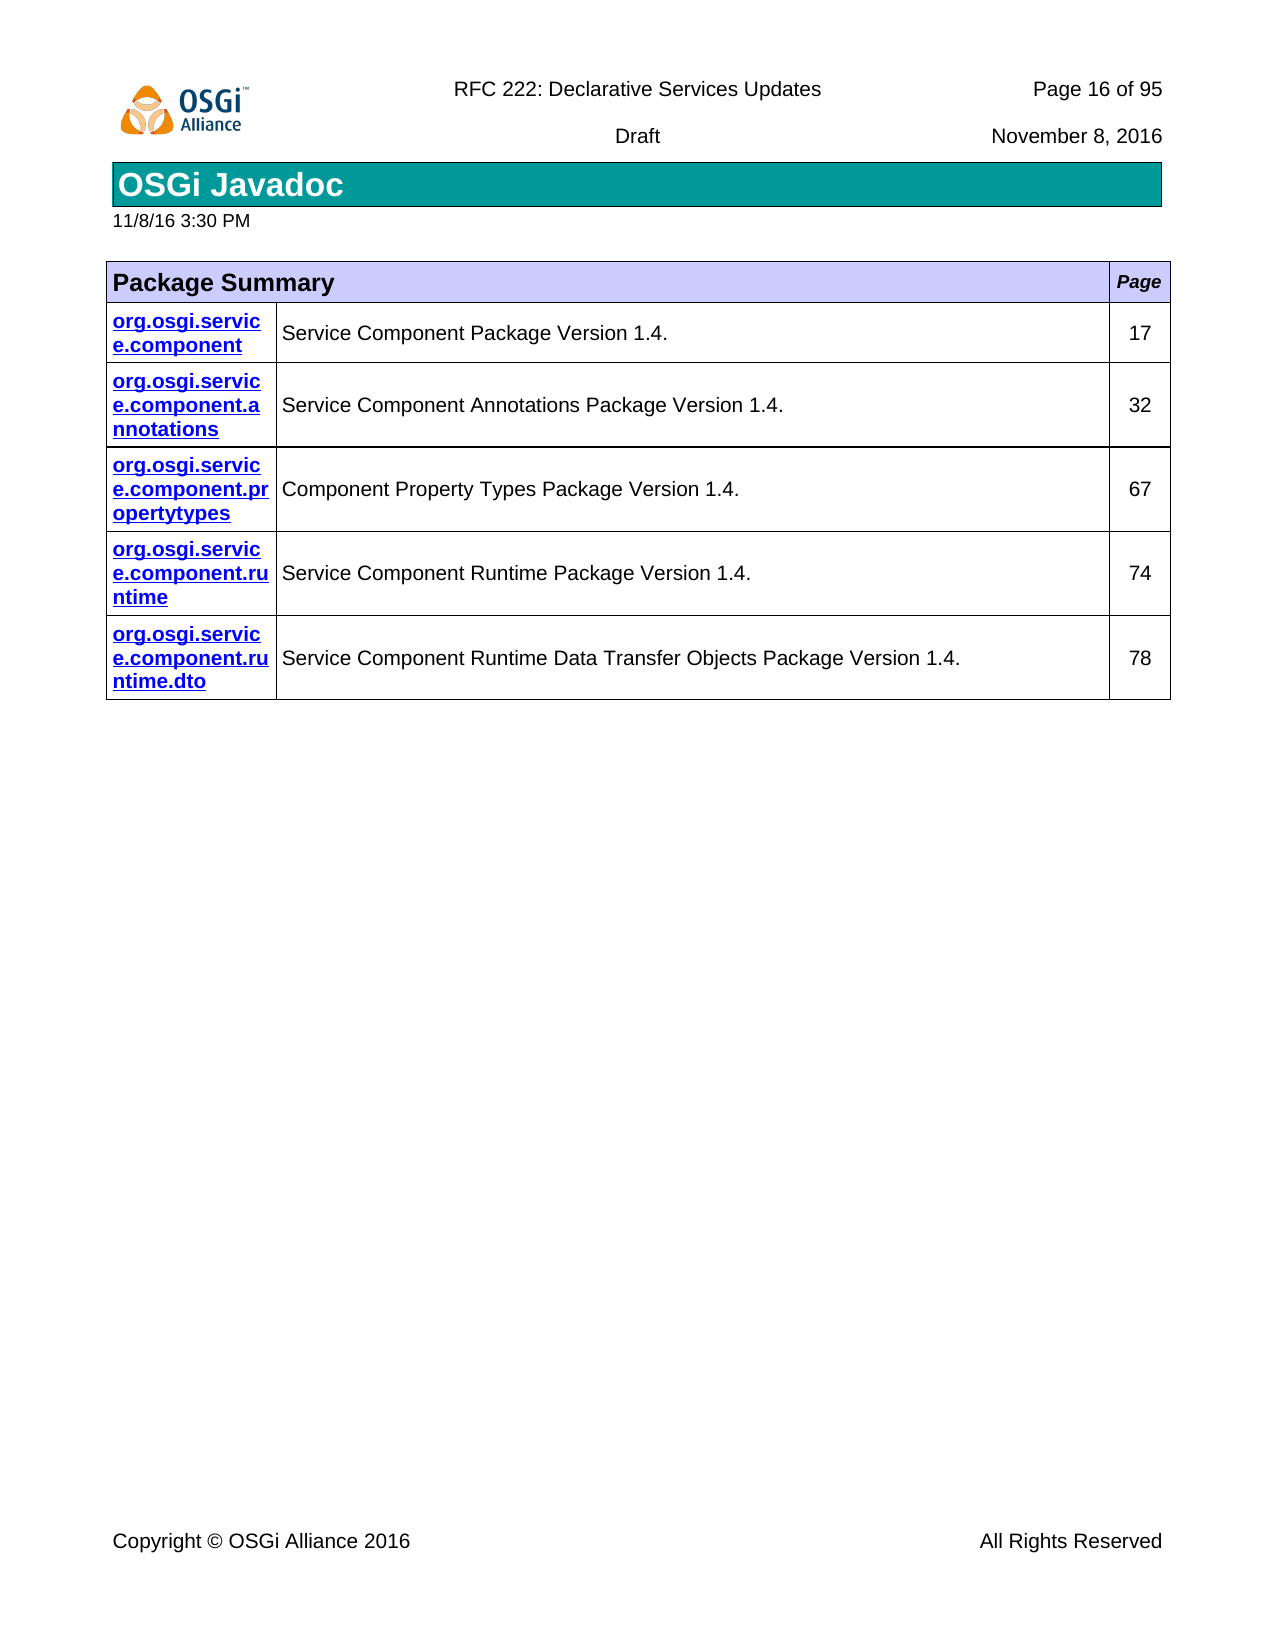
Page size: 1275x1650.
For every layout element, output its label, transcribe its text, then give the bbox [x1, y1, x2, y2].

table_cell org.osgi.service.component.annotations [107, 363, 276, 446]
table_cell 78 [1110, 616, 1170, 699]
table_cell Service Component Runtime Package Version 1.4. [277, 532, 1109, 615]
table_cell 74 [1110, 532, 1170, 615]
table_cell 67 [1110, 448, 1170, 531]
table_cell Component Property Types Package Version 1.4. [277, 448, 1109, 531]
table_cell 32 [1110, 363, 1170, 446]
table_cell 17 [1110, 303, 1170, 362]
table_cell Service Component Package Version 1.4. [277, 303, 1109, 362]
table_cell Service Component Runtime Data Transfer Objects Package Version 1.4. [277, 616, 1109, 699]
table_cell Service Component Annotations Package Version 1.4. [277, 363, 1109, 446]
table_header Page [1110, 262, 1170, 302]
text 11/8/16 3:30 PM [112, 210, 1162, 232]
table_header Package Summary [107, 262, 1109, 302]
table_cell org.osgi.service.component [107, 303, 276, 362]
table_cell org.osgi.service.component.propertytypes [107, 448, 276, 531]
subtitle OSGi Javadoc [114, 163, 1161, 206]
table_cell org.osgi.service.component.runtime.dto [107, 616, 276, 699]
table_cell org.osgi.service.component.runtime [107, 532, 276, 615]
picture [113, 78, 257, 142]
